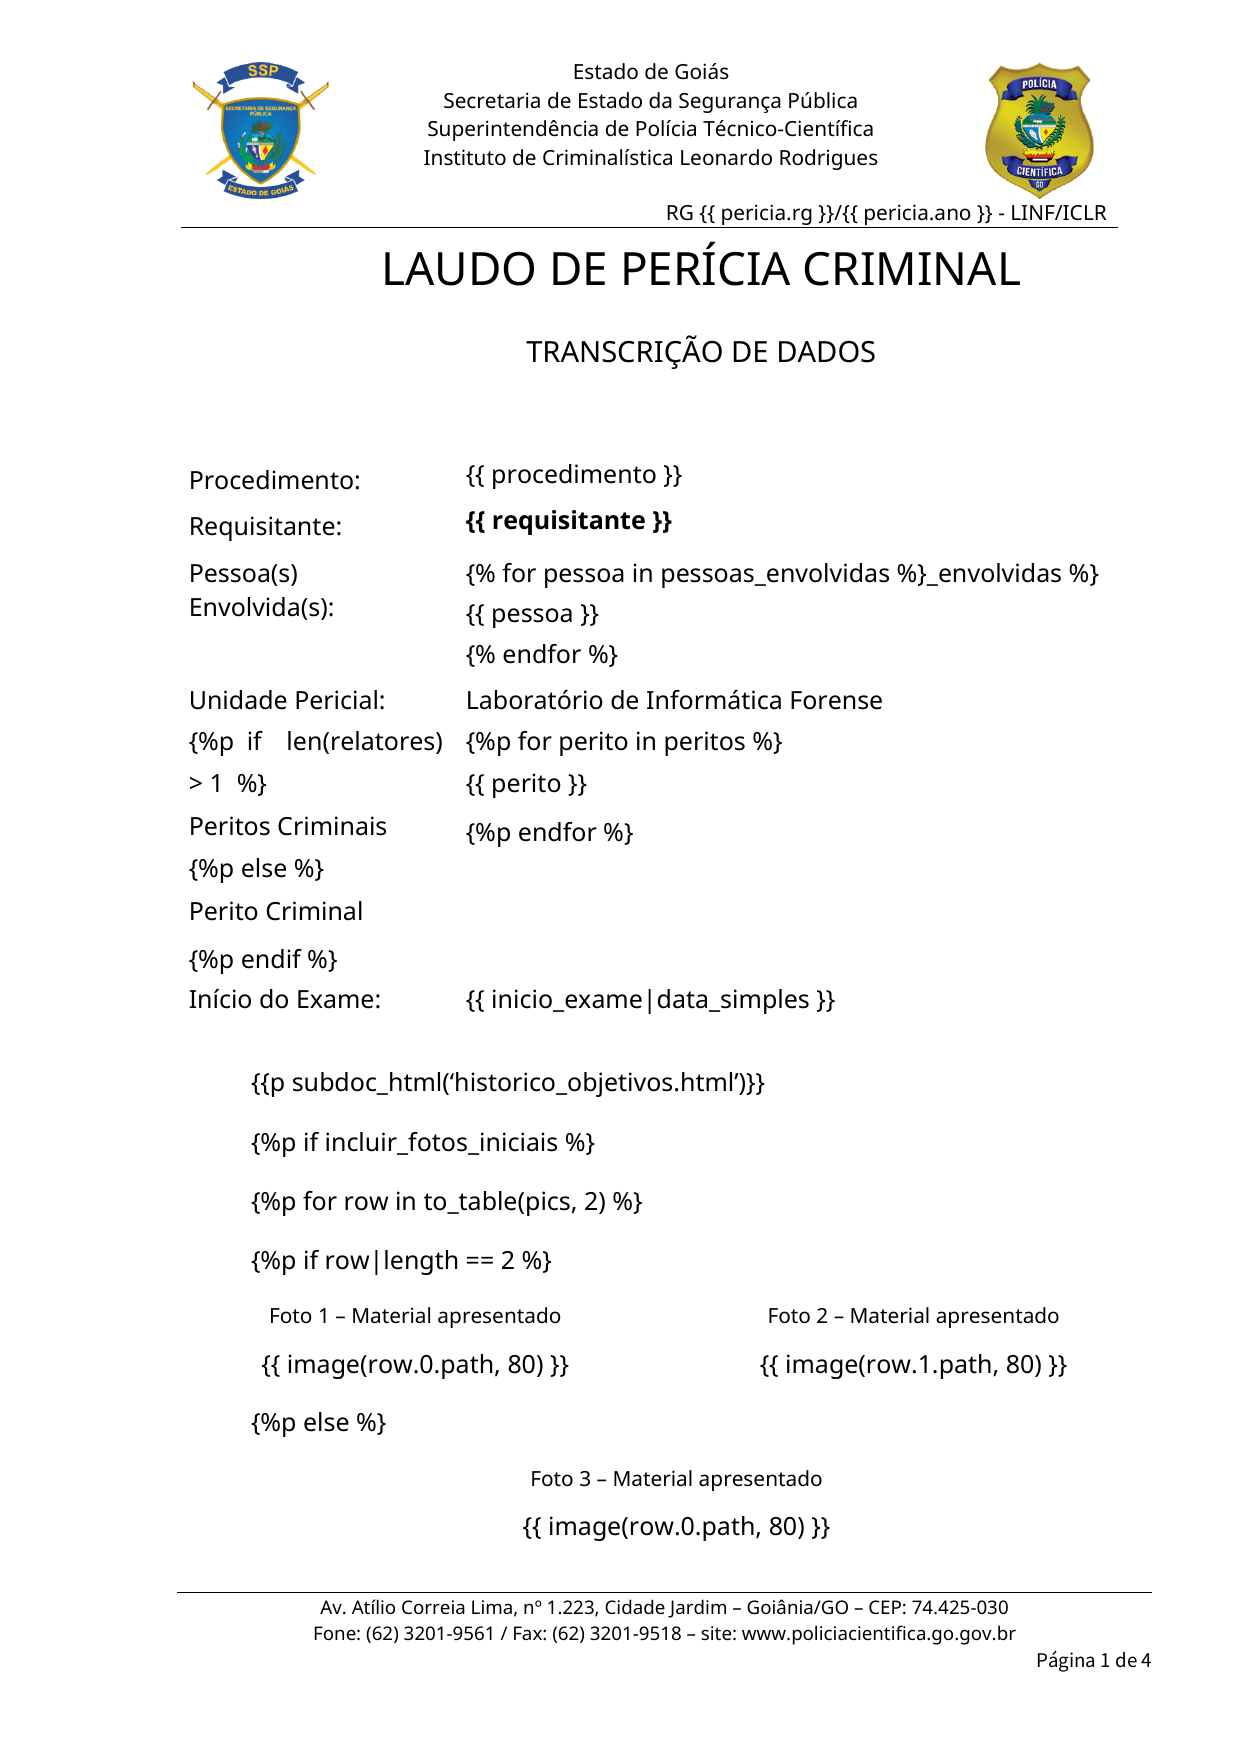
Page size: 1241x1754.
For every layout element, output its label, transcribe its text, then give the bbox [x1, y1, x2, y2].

table_cell {{ inicio_exame|data_simples }} [454, 976, 1124, 1022]
text {{p subdoc_html(‘historico_objetivos.html’)}} [177, 1065, 1152, 1099]
table_cell Unidade Pericial: [177, 677, 454, 723]
table_cell Início do Exame: [177, 976, 454, 1022]
table_cell {% for pessoa in pessoas_envolvidas %}_envolvidas %} {{ pessoa }} {% endfor %} [454, 549, 1124, 677]
text TRANSCRIÇÃO DE DADOS [177, 331, 1152, 371]
text LAUDO DE PERÍCIA CRIMINAL [177, 236, 1152, 299]
text {%p if incluir_fotos_iniciais %} [177, 1124, 1152, 1158]
text {%p for row in to_table(pics, 2) %} [177, 1183, 1152, 1217]
table_header Foto 1 – Material apresentado {{ image(row.0.path, 80) }} [166, 1302, 664, 1404]
table_header Foto 2 – Material apresentado {{ image(row.1.path, 80) }} [664, 1302, 1163, 1404]
table_cell Pessoa(s) Envolvida(s): [177, 549, 454, 677]
table_cell {%p for perito in peritos %} {{ perito }} {%p endfor %} [454, 723, 1124, 976]
picture [192, 62, 329, 199]
table_cell Laboratório de Informática Forense [454, 677, 1124, 723]
table_cell Requisitante: [177, 503, 454, 549]
text {%p if row|length == 2 %} [177, 1242, 1152, 1277]
table_header Procedimento: [177, 456, 454, 503]
text {%p else %} [177, 1404, 1152, 1439]
picture [985, 62, 1094, 199]
table_header {{ procedimento }} [454, 456, 1124, 503]
table_header Foto 3 – Material apresentado {{ image(row.0.path, 80) }} [166, 1464, 1187, 1586]
table_cell {{ requisitante }} [454, 503, 1124, 549]
table_cell {%p if len(relatores) > 1 %} Peritos Criminais {%p else %} Perito Criminal {%p endif %} [177, 723, 454, 976]
